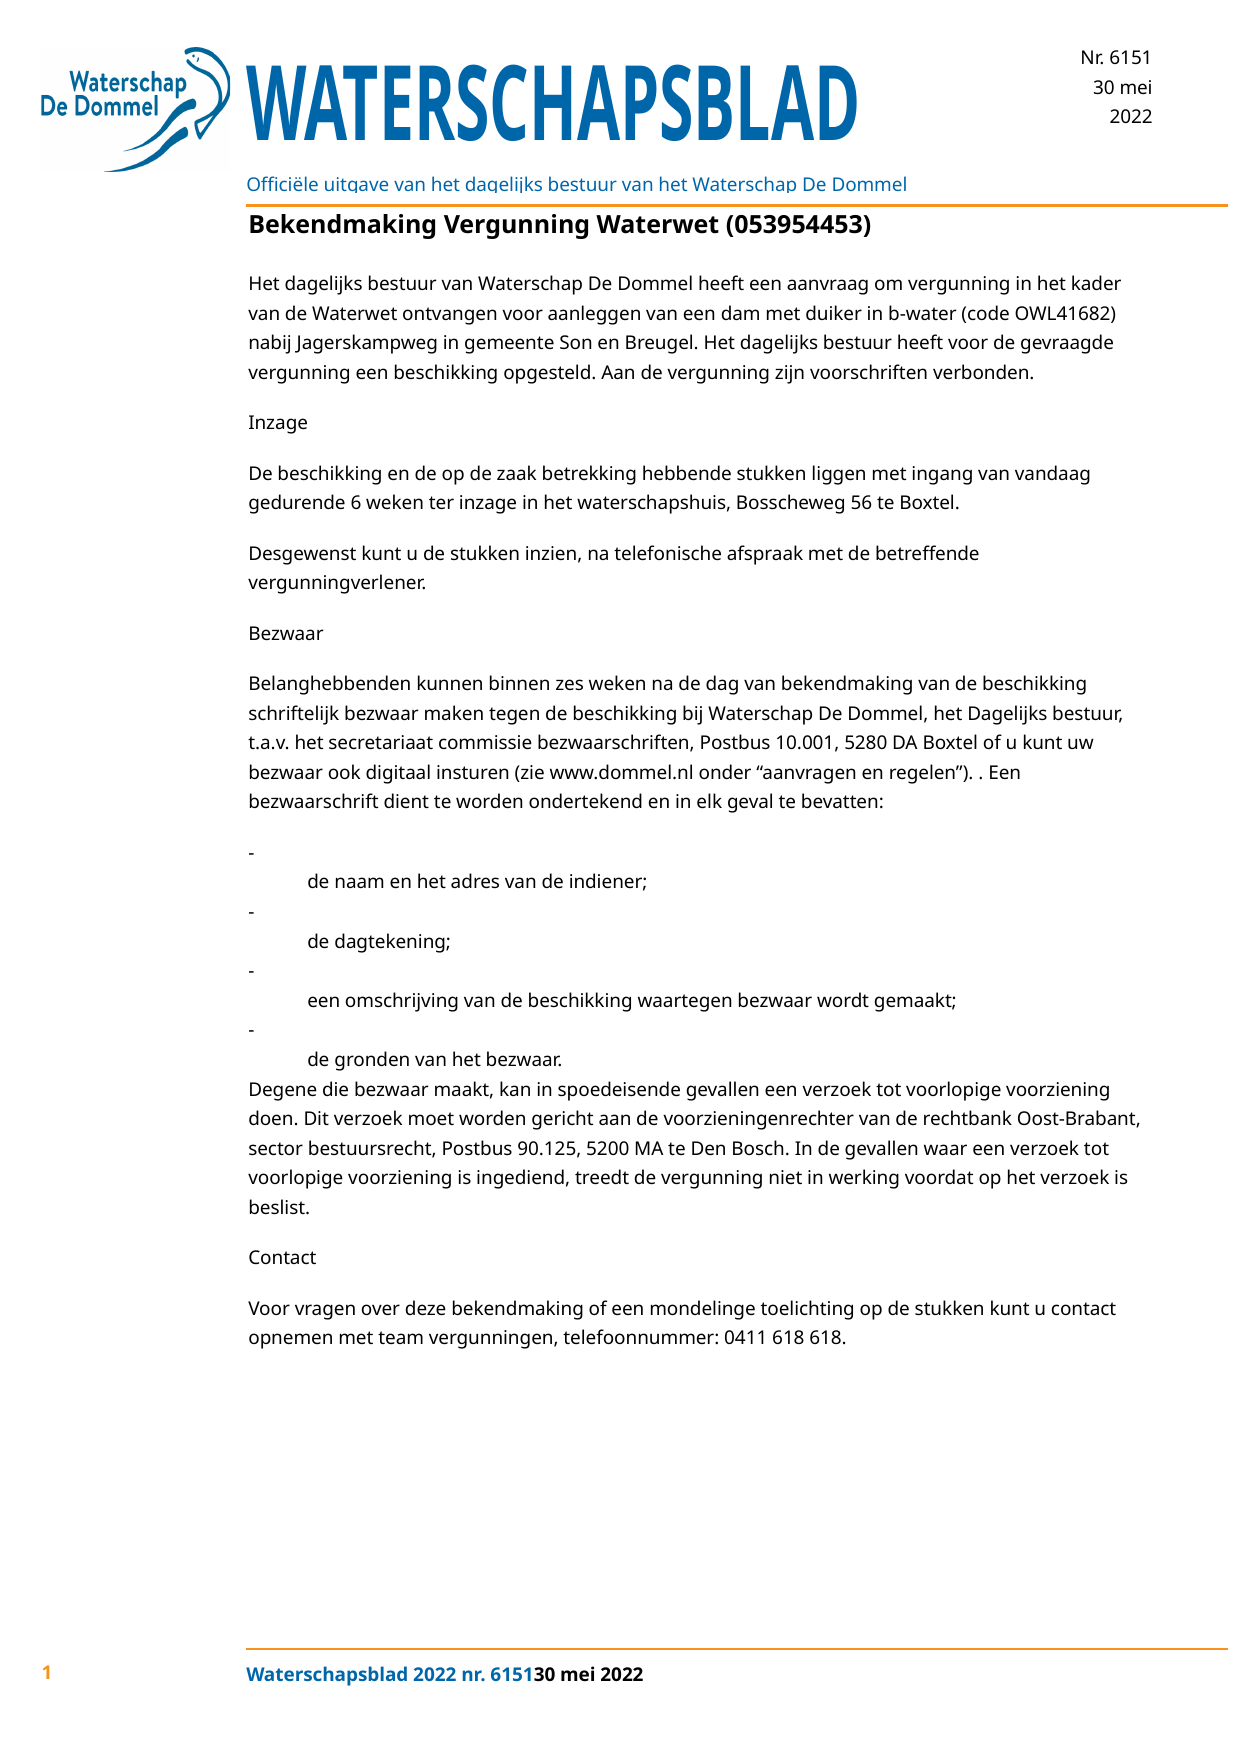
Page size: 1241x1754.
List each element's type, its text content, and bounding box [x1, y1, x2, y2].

text De beschikking en de op de zaak betrekking hebbende stukken liggen met ingang van vandaag gedurende 6 weken ter inzage in het waterschapshuis, Bosscheweg 56 te Boxtel. [248, 460, 1152, 515]
text Bezwaar [248, 620, 1152, 646]
picture [45, 99, 51, 111]
text Inzage [248, 409, 1152, 435]
list de gronden van het bezwaar. [248, 1046, 1152, 1072]
text Het dagelijks bestuur van Waterschap De Dommel heeft een aanvraag om vergunning in het kader van de Waterwet ontvangen voor aanleggen van een dam met duiker in b-water (code OWL41682) nabij Jagerskampweg in gemeente Son en Breugel. Het dagelijks bestuur heeft voor de gevraagde vergunning een beschikking opgesteld. Aan de vergunning zijn voorschriften verbonden. [248, 270, 1152, 385]
text Degene die bezwaar maakt, kan in spoedeisende gevallen een verzoek tot voorlopige voorziening doen. Dit verzoek moet worden gericht aan de voorzieningenrechter van de rechtbank Oost-Brabant, sector bestuursrecht, Postbus 90.125, 5200 MA te Den Bosch. In de gevallen waar een verzoek tot voorlopige voorziening is ingediend, treedt de vergunning niet in werking voordat op het verzoek is beslist. [248, 1076, 1152, 1220]
text Belanghebbenden kunnen binnen zes weken na de dag van bekendmaking van de beschikking schriftelijk bezwaar maken tegen de beschikking bij Waterschap De Dommel, het Dagelijks bestuur, t.a.v. het secretariaat commissie bezwaarschriften, Postbus 10.001, 5280 DA Boxtel of u kunt uw bezwaar ook digitaal insturen (zie www.dommel.nl onder “aanvragen en regelen”). . Een bezwaarschrift dient te worden ondertekend en in elk geval te bevatten: [248, 670, 1152, 814]
list de dagtekening; [248, 928, 1152, 953]
list een omschrijving van de beschikking waartegen bezwaar wordt gemaakt; [248, 987, 1152, 1013]
picture [198, 118, 210, 131]
text Bekendmaking Vergunning Waterwet (053954453) [248, 207, 1152, 241]
text Contact [248, 1244, 1152, 1270]
text Voor vragen over deze bekendmaking of een mondelinge toelichting op de stukken kunt u contact opnemen met team vergunningen, telefoonnummer: 0411 618 618. [248, 1295, 1152, 1350]
picture [204, 47, 231, 76]
text Desgewenst kunt u de stukken inzien, na telefonische afspraak met de betreffende vergunningverlener. [248, 540, 1152, 595]
list de naam en het adres van de indiener; [248, 869, 1152, 894]
picture [41, 47, 231, 172]
